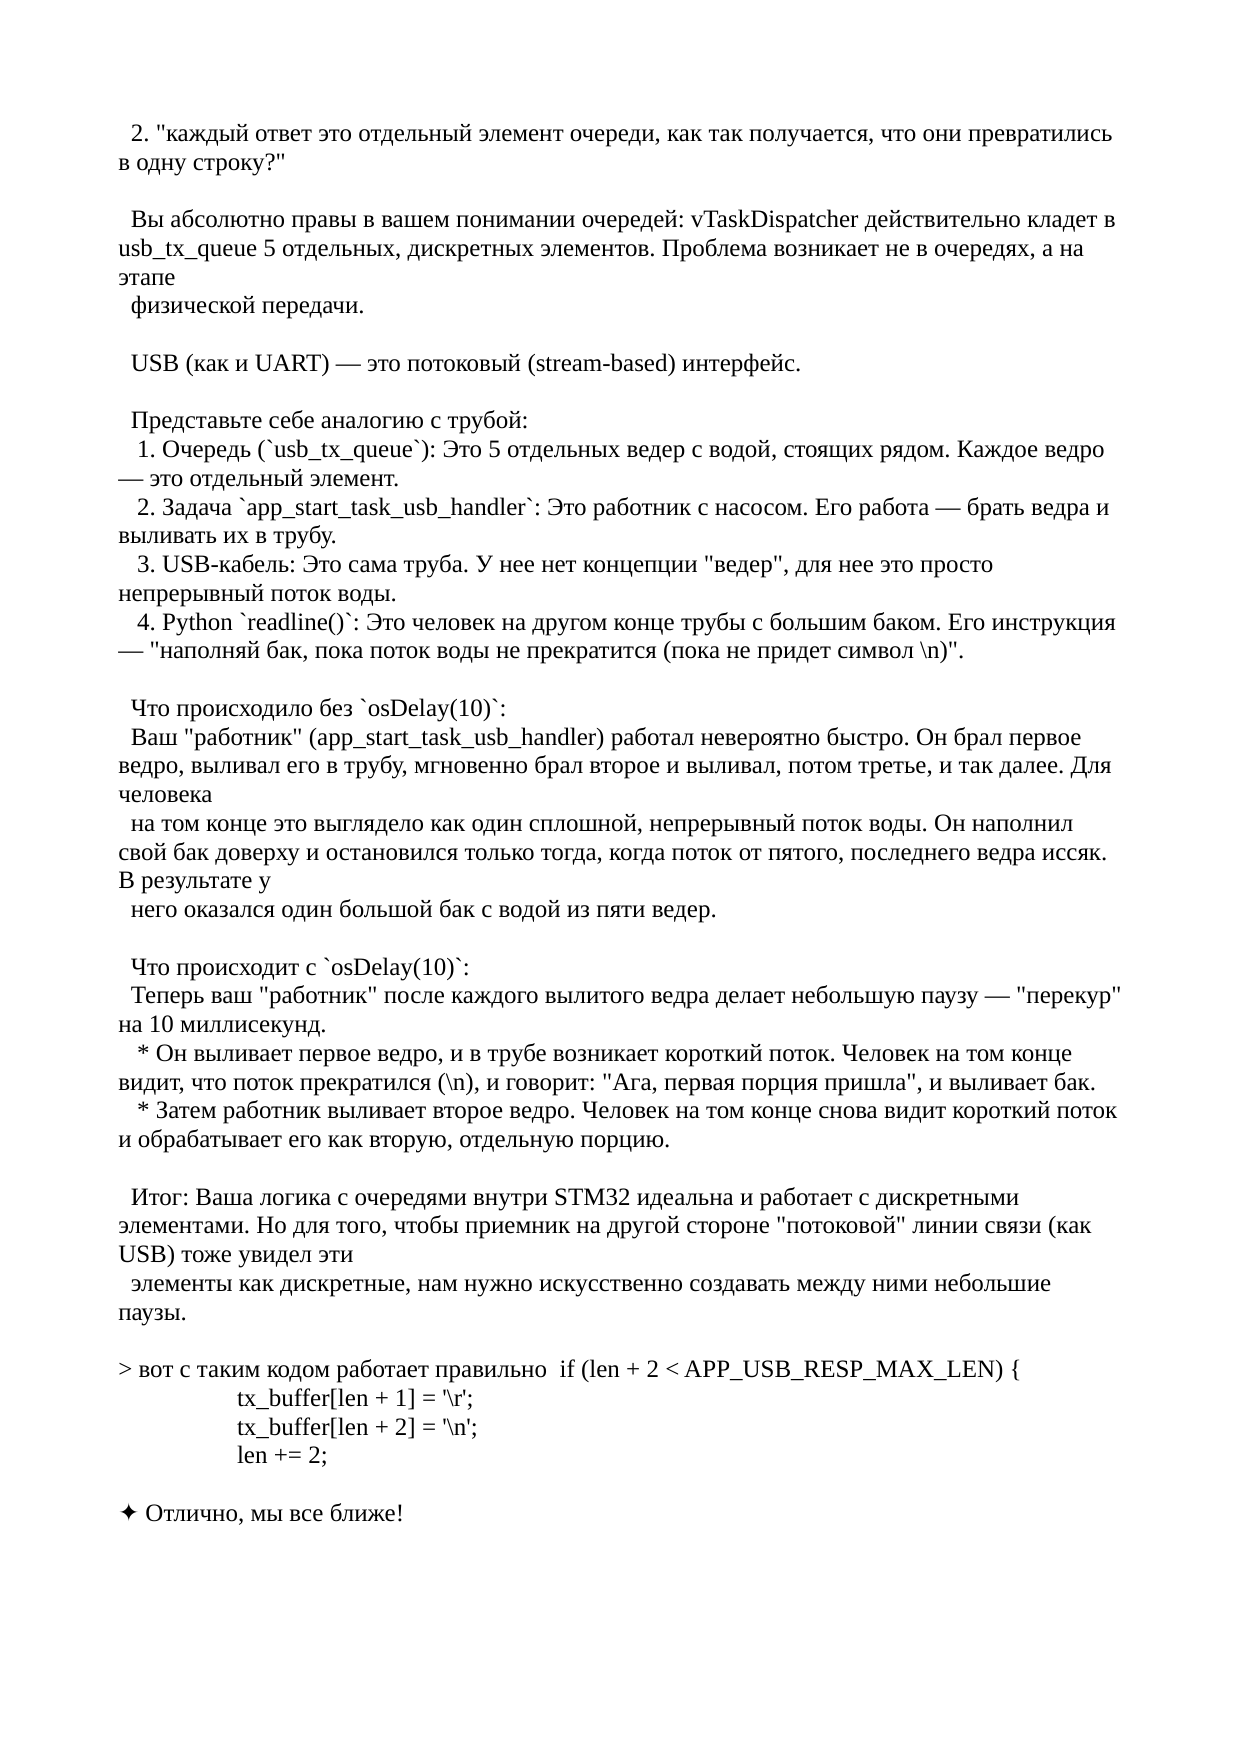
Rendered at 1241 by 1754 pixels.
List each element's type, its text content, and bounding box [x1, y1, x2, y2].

text Вы абсолютно правы в вашем понимании очередей: vTaskDispatcher действительно кладет в usb_tx_queue 5 отдельных, дискретных элементов. Проблема возникает не в очередях, а на этапе [118, 204, 1122, 291]
text len += 2; [118, 1441, 1122, 1469]
text ✦ Отлично, мы все ближе! [118, 1498, 1122, 1527]
text Что происходило без `osDelay(10)`: [118, 693, 1122, 722]
text Что происходит с `osDelay(10)`: [118, 952, 1122, 981]
text Представьте себе аналогию с трубой: [118, 406, 1122, 434]
text Ваш "работник" (app_start_task_usb_handler) работал невероятно быстро. Он брал первое ведро, выливал его в трубу, мгновенно брал второе и выливал, потом третье, и так далее. Для человека [118, 722, 1122, 808]
text tx_buffer[len + 2] = '\n'; [118, 1412, 1122, 1441]
text 3. USB-кабель: Это сама труба. У нее нет концепции "ведер", для нее это просто непрерывный поток воды. [118, 549, 1122, 607]
text * Затем работник выливает второе ведро. Человек на том конце снова видит короткий поток и обрабатывает его как вторую, отдельную порцию. [118, 1096, 1122, 1153]
text на том конце это выглядело как один сплошной, непрерывный поток воды. Он наполнил свой бак доверху и остановился только тогда, когда поток от пятого, последнего ведра иссяк. В результате у [118, 808, 1122, 894]
text Итог: Ваша логика с очередями внутри STM32 идеальна и работает с дискретными элементами. Но для того, чтобы приемник на другой стороне "потоковой" линии связи (как USB) тоже увидел эти [118, 1182, 1122, 1268]
text > вот с таким кодом работает правильно if (len + 2 < APP_USB_RESP_MAX_LEN) { [118, 1354, 1122, 1383]
text * Он выливает первое ведро, и в трубе возникает короткий поток. Человек на том конце видит, что поток прекратился (\n), и говорит: "Ага, первая порция пришла", и выливает бак. [118, 1038, 1122, 1096]
text 1. Очередь (`usb_tx_queue`): Это 5 отдельных ведер с водой, стоящих рядом. Каждое ведро — это отдельный элемент. [118, 434, 1122, 492]
text 4. Python `readline()`: Это человек на другом конце трубы с большим баком. Его инструкция — "наполняй бак, пока поток воды не прекратится (пока не придет символ \n)". [118, 607, 1122, 664]
text Теперь ваш "работник" после каждого вылитого ведра делает небольшую паузу — "перекур" на 10 миллисекунд. [118, 981, 1122, 1038]
text него оказался один большой бак с водой из пяти ведер. [118, 894, 1122, 923]
text 2. Задача `app_start_task_usb_handler`: Это работник с насосом. Его работа — брать ведра и выливать их в трубу. [118, 492, 1122, 549]
text USB (как и UART) — это потоковый (stream-based) интерфейс. [118, 348, 1122, 377]
text элементы как дискретные, нам нужно искусственно создавать между ними небольшие паузы. [118, 1268, 1122, 1326]
text физической передачи. [118, 291, 1122, 319]
text 2. "каждый ответ это отдельный элемент очереди, как так получается, что они превратились в одну строку?" [118, 118, 1122, 176]
text tx_buffer[len + 1] = '\r'; [118, 1383, 1122, 1412]
